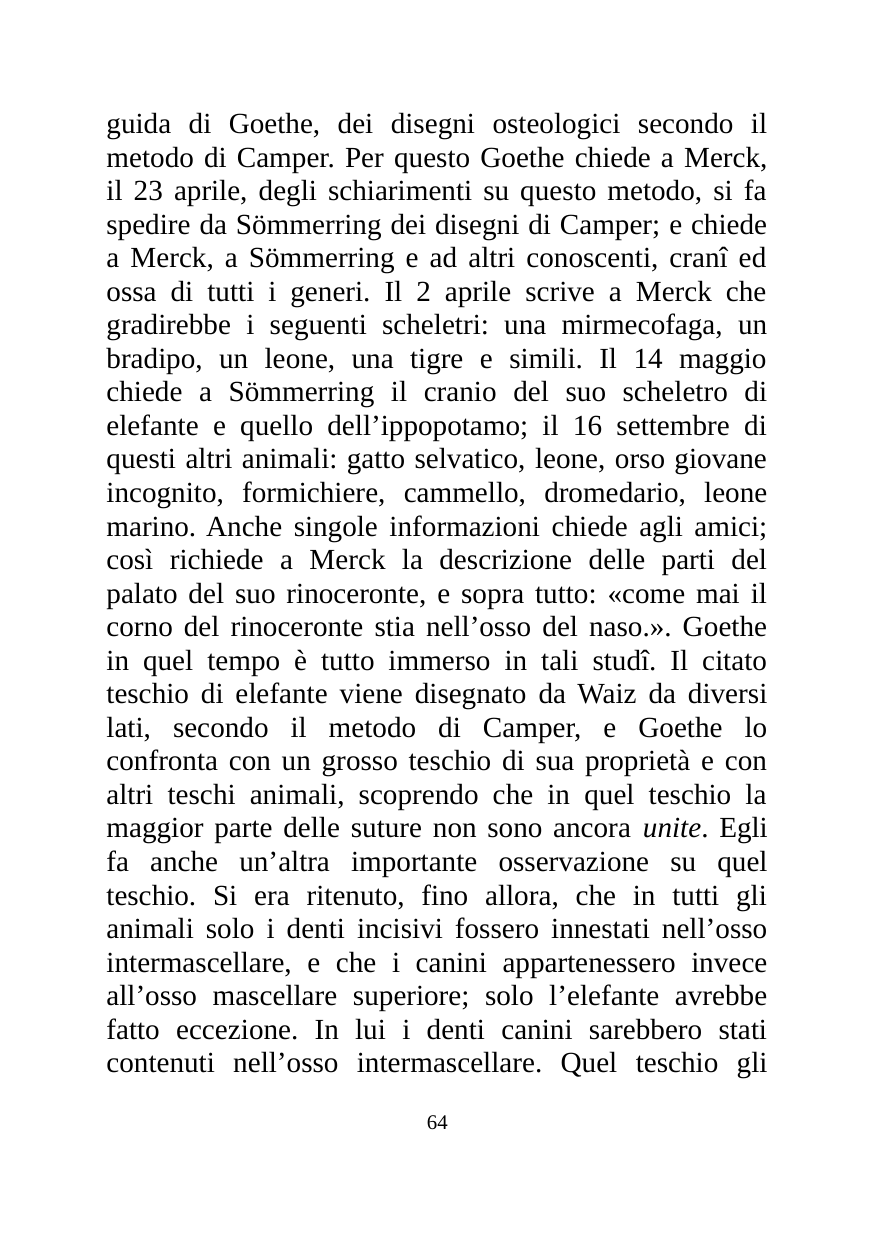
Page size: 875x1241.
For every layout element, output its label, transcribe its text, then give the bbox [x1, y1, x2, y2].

text guida di Goethe, dei disegni osteologici secondo il metodo di Camper. Per questo Goethe chiede a Merck, il 23 aprile, degli schiarimenti su questo metodo, si fa spedire da Sömmerring dei disegni di Camper; e chiede a Merck, a Sömmerring e ad altri conoscenti, cranî ed ossa di tutti i generi. Il 2 aprile scrive a Merck che gradirebbe i seguenti scheletri: una mirmecofaga, un bradipo, un leone, una tigre e simili. Il 14 maggio chiede a Sömmerring il cranio del suo scheletro di elefante e quello dell’ippopotamo; il 16 settembre di questi altri animali: gatto selvatico, leone, orso giovane incognito, formichiere, cammello, dromedario, leone marino. Anche singole informazioni chiede agli amici; così richiede a Merck la descrizione delle parti del palato del suo rinoceronte, e sopra tutto: «come mai il corno del rinoceronte stia nell’osso del naso.». Goethe in quel tempo è tutto immerso in tali studî. Il citato teschio di elefante viene disegnato da Waiz da diversi lati, secondo il metodo di Camper, e Goethe lo confronta con un grosso teschio di sua proprietà e con altri teschi animali, scoprendo che in quel teschio la maggior parte delle suture non sono ancora unite. Egli fa anche un’altra importante osservazione su quel teschio. Si era ritenuto, fino allora, che in tutti gli animali solo i denti incisivi fossero innestati nell’osso intermascellare, e che i canini appartenessero invece all’osso mascellare superiore; solo l’elefante avrebbe fatto eccezione. In lui i denti canini sarebbero stati contenuti nell’osso intermascellare. Quel teschio gli [106, 106, 768, 1079]
